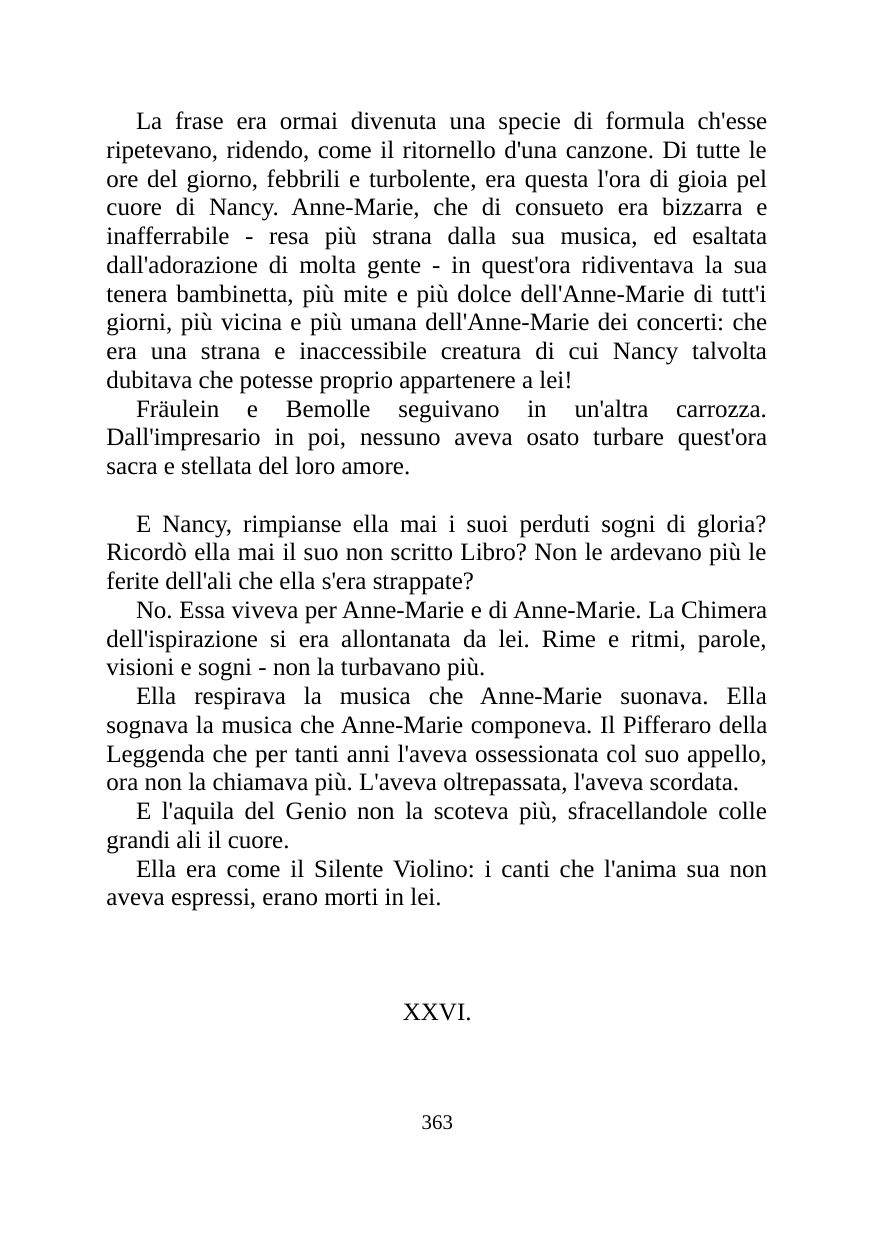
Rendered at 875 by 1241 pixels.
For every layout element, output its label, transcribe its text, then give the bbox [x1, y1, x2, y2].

text No. Essa viveva per Anne-Marie e di Anne-Marie. La Chimera dell'ispirazione si era allontanata da lei. Rime e ritmi, parole, visioni e sogni - non la turbavano più. [106, 595, 768, 681]
text Ella respirava la musica che Anne-Marie suonava. Ella sognava la musica che Anne-Marie componeva. Il Pifferaro della Leggenda che per tanti anni l'aveva ossessionata col suo appello, ora non la chiamava più. L'aveva oltrepassata, l'aveva scordata. [106, 681, 768, 796]
text Ella era come il Silente Violino: i canti che l'anima sua non aveva espressi, erano morti in lei. [106, 854, 768, 911]
text Fräulein e Bemolle seguivano in un'altra carrozza. Dall'impresario in poi, nessuno aveva osato turbare quest'ora sacra e stellata del loro amore. [106, 394, 768, 480]
text XXVI. [106, 997, 768, 1026]
text La frase era ormai divenuta una specie di formula ch'esse ripetevano, ridendo, come il ritornello d'una canzone. Di tutte le ore del giorno, febbrili e turbolente, era questa l'ora di gioia pel cuore di Nancy. Anne-Marie, che di consueto era bizzarra e inafferrabile - resa più strana dalla sua musica, ed esaltata dall'adorazione di molta gente - in quest'ora ridiventava la sua tenera bambinetta, più mite e più dolce dell'Anne-Marie di tutt'i giorni, più vicina e più umana dell'Anne-Marie dei concerti: che era una strana e inaccessibile creatura di cui Nancy talvolta dubitava che potesse proprio appartenere a lei! [106, 106, 768, 394]
text E Nancy, rimpianse ella mai i suoi perduti sogni di gloria? Ricordò ella mai il suo non scritto Libro? Non le ardevano più le ferite dell'ali che ella s'era strappate? [106, 509, 768, 595]
text E l'aquila del Genio non la scoteva più, sfracellandole colle grandi ali il cuore. [106, 796, 768, 854]
